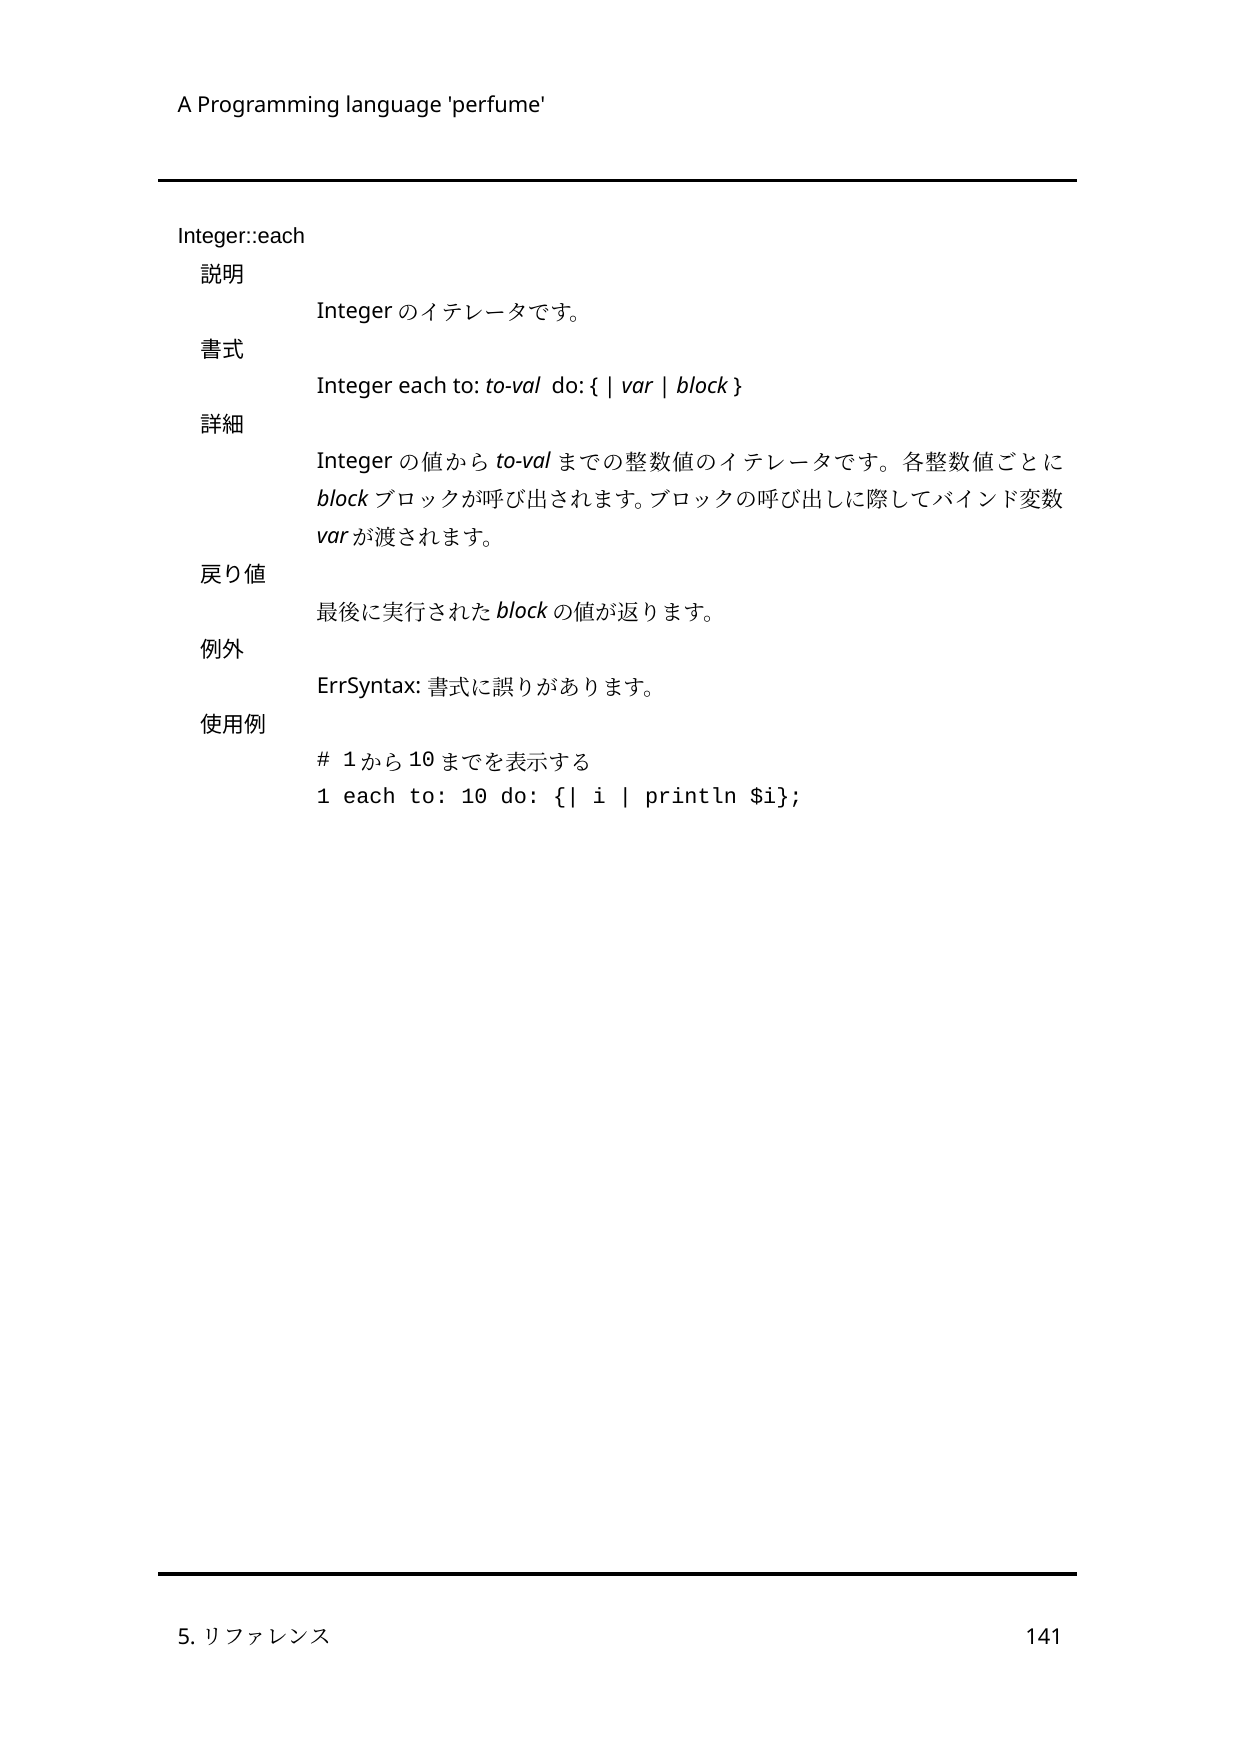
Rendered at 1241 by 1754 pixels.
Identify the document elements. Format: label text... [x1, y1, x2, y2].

subtitle Integer::each [177, 217, 1063, 254]
table_header 説明 [200, 254, 317, 329]
table_cell 戻り値 [200, 554, 317, 629]
table_cell 最後に実行されたblockの値が返ります。 [317, 554, 1063, 629]
table_cell Integer each to: to-val do: { | var | block } [317, 329, 1063, 404]
table_header Integerのイテレータです。 [317, 254, 1063, 329]
table_cell 詳細 [200, 404, 317, 554]
table_cell # 1から10までを表示する 1 each to: 10 do: {| i | println $i}; [317, 704, 1063, 817]
table_cell 書式 [200, 329, 317, 404]
table_cell ErrSyntax: 書式に誤りがあります。 [317, 629, 1063, 704]
table_cell Integerの値からto-valまでの整数値のイテレータです。各整数値ごとに block ブロックが呼び出されます。ブロックの呼び出しに際してバインド変数varが渡されます。 [317, 404, 1063, 554]
table_cell 使用例 [200, 704, 317, 817]
table_cell 例外 [200, 629, 317, 704]
